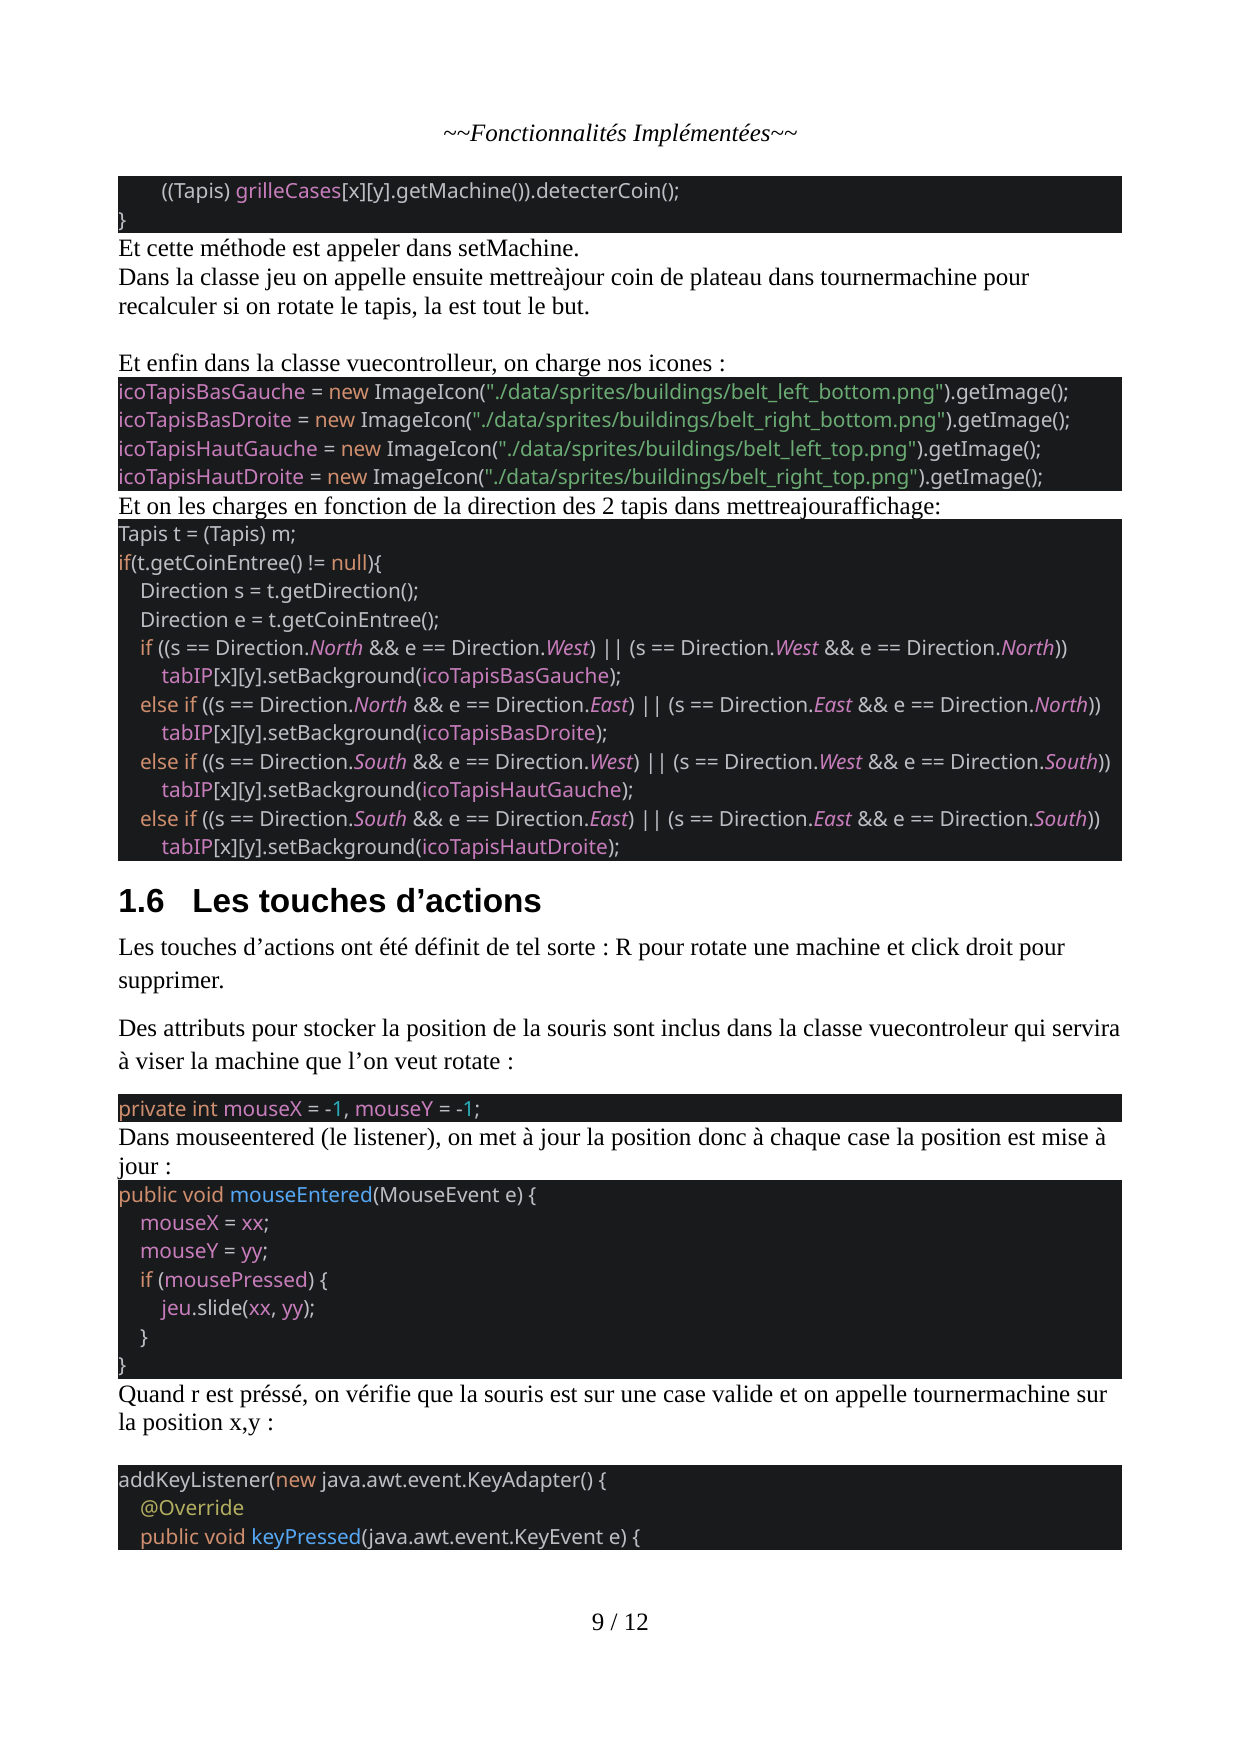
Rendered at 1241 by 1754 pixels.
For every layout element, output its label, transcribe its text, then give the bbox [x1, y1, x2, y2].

text ((Tapis) grilleCases[x][y].getMachine()).detecterCoin(); } [118, 176, 1122, 233]
text Des attributs pour stocker la position de la souris sont inclus dans la classe vuecontroleur qui servira à viser la machine que l’on veut rotate : [118, 1013, 1122, 1075]
text public void mouseEntered(MouseEvent e) { mouseX = xx; mouseY = yy; if (mousePressed) { jeu.slide(xx, yy); } } [118, 1180, 1122, 1379]
text private int mouseX = -1, mouseY = -1; [118, 1094, 1122, 1122]
text addKeyListener(new java.awt.event.KeyAdapter() { @Override public void keyPressed(java.awt.event.KeyEvent e) { [118, 1465, 1122, 1550]
text Les touches d’actions ont été définit de tel sorte : R pour rotate une machine et click droit pour supprimer. [118, 932, 1122, 994]
text Tapis t = (Tapis) m; if(t.getCoinEntree() != null){ Direction s = t.getDirection(); Direction e = t.getCoinEntree(); if ((s == Direction.North && e == Direction.West) || (s == Direction.West && e == Direction.North)) tabIP[x][y].setBackground(icoTapisBasGauche); else if ((s == Direction.North && e == Direction.East) || (s == Direction.East && e == Direction.North)) tabIP[x][y].setBackground(icoTapisBasDroite); else if ((s == Direction.South && e == Direction.West) || (s == Direction.West && e == Direction.South)) tabIP[x][y].setBackground(icoTapisHautGauche); else if ((s == Direction.South && e == Direction.East) || (s == Direction.East && e == Direction.South)) tabIP[x][y].setBackground(icoTapisHautDroite); [118, 519, 1122, 861]
text Quand r est préssé, on vérifie que la souris est sur une case valide et on appelle tournermachine sur la position x,y : [118, 1379, 1122, 1436]
text Et cette méthode est appeler dans setMachine. [118, 233, 1122, 262]
text Dans mouseentered (le listener), on met à jour la position donc à chaque case la position est mise à jour : [118, 1122, 1122, 1180]
text Et enfin dans la classe vuecontrolleur, on charge nos icones : [118, 348, 1122, 377]
text icoTapisBasGauche = new ImageIcon("./data/sprites/buildings/belt_left_bottom.png").getImage(); icoTapisBasDroite = new ImageIcon("./data/sprites/buildings/belt_right_bottom.png").getImage(); icoTapisHautGauche = new ImageIcon("./data/sprites/buildings/belt_left_top.png").getImage(); icoTapisHautDroite = new ImageIcon("./data/sprites/buildings/belt_right_top.png").getImage(); [118, 377, 1122, 491]
text Et on les charges en fonction de la direction des 2 tapis dans mettreajouraffichage: [118, 491, 1122, 519]
subtitle Les touches d’actions [118, 882, 1122, 920]
text Dans la classe jeu on appelle ensuite mettreàjour coin de plateau dans tournermachine pour recalculer si on rotate le tapis, la est tout le but. [118, 262, 1122, 319]
